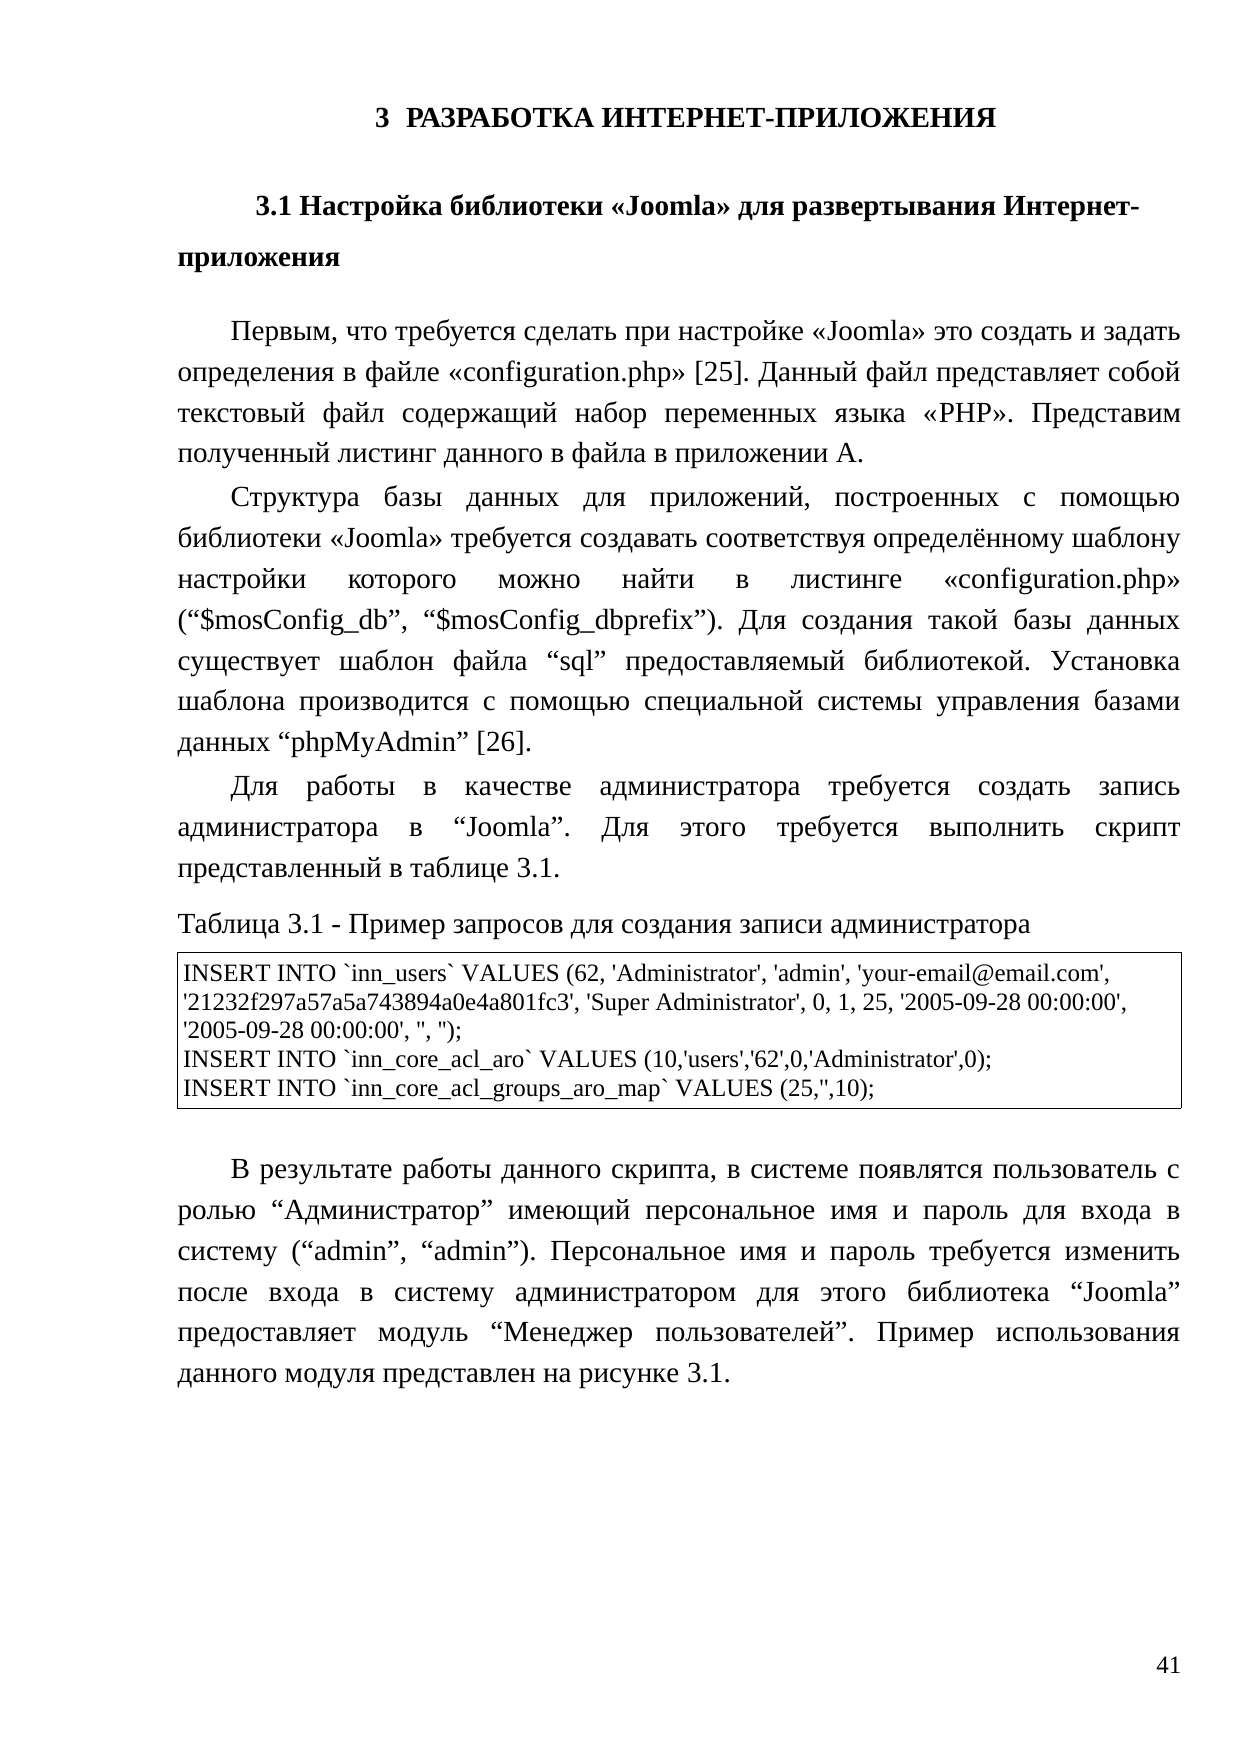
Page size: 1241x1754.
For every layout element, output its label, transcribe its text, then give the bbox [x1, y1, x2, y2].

text Первым, что требуется сделать при настройке «Joomla» это создать и задать определения в файле «configuration.php» [25]. Данный файл представляет собой текстовый файл содержащий набор переменных языка «PHP». Представим полученный листинг данного в файла в приложении А. [177, 313, 1181, 469]
subtitle Настройка библиотеки «Joomla» для развертывания Интернет-приложения [177, 188, 1181, 272]
text Для работы в качестве администратора требуется создать запись администратора в “Joomla”. Для этого требуется выполнить скрипт представленный в таблице 3.1. [177, 768, 1181, 883]
table_header INSERT INTO `inn_users` VALUES (62, 'Administrator', 'admin', 'your-email@email.com', '21232f297a57a5a743894a0e4a801fc3', 'Super Administrator', 0, 1, 25, '2005-09-28 00:00:00', '2005-09-28 00:00:00', '', ''); INSERT INTO `inn_core_acl_aro` VALUES (10,'users','62',0,'Administrator',0); INSERT INTO `inn_core_acl_groups_aro_map` VALUES (25,'',10); [178, 953, 1181, 1107]
text Структура базы данных для приложений, построенных с помощью библиотеки «Joomla» требуется создавать соответствуя определённому шаблону настройки которого можно найти в листинге «configuration.php» (“$mosConfig_db”, “$mosConfig_dbprefix”). Для создания такой базы данных существует шаблон файла “sql” предоставляемый библиотекой. Установка шаблона производится с помощью специальной системы управления базами данных “phpMyAdmin” [26]. [177, 479, 1181, 758]
text Таблица 3.1 - Пример запросов для создания записи администратора [177, 906, 1181, 939]
subtitle РАЗРАБОТКА ИНТЕРНЕТ-ПРИЛОЖЕНИЯ [177, 100, 1181, 133]
text В результате работы данного скрипта, в системе появлятся пользователь с ролью “Администратор” имеющий персональное имя и пароль для входа в систему (“admin”, “admin”). Персональное имя и пароль требуется изменить после входа в систему администратором для этого библиотека “Joomla” предоставляет модуль “Менеджер пользователей”. Пример использования данного модуля представлен на рисунке 3.1. [177, 1151, 1181, 1389]
